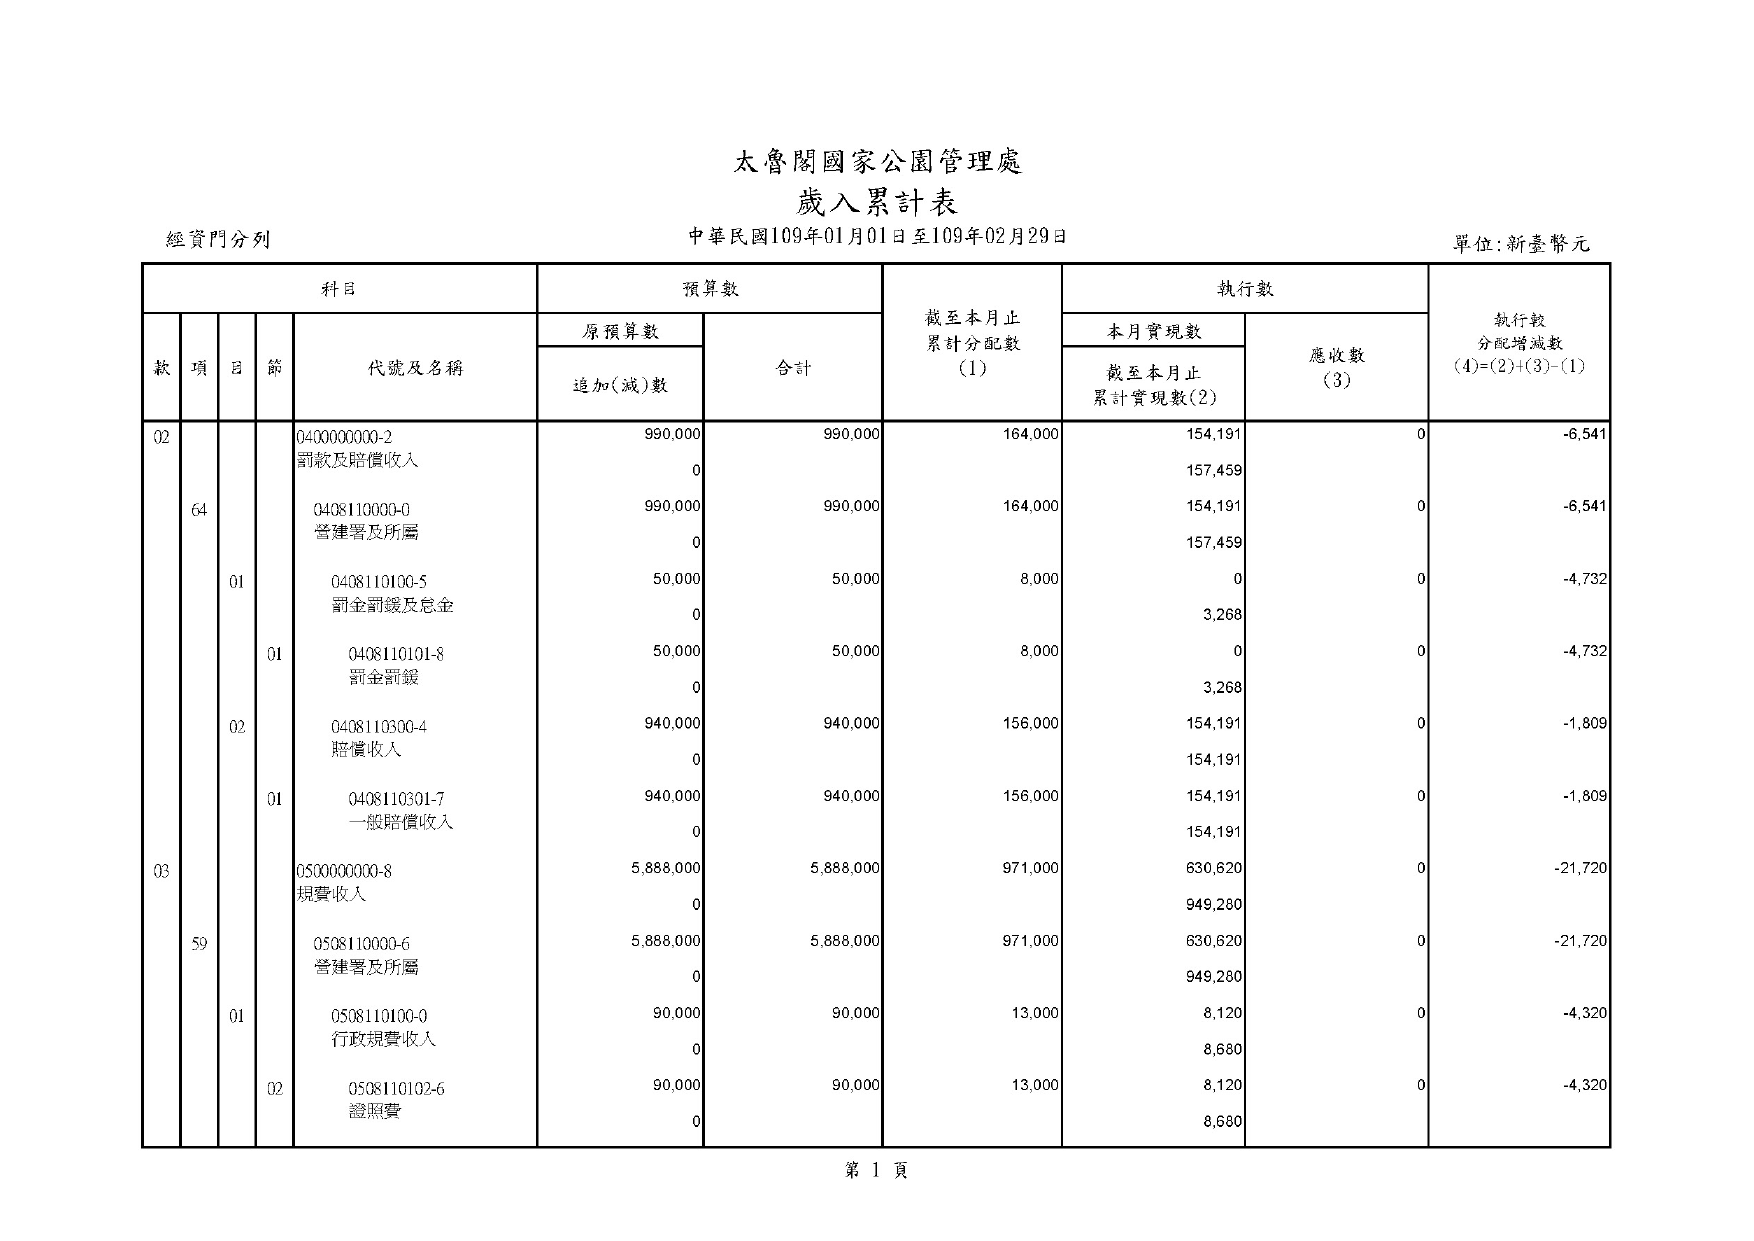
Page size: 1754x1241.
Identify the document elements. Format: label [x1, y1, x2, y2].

picture [59, 59, 1695, 1216]
